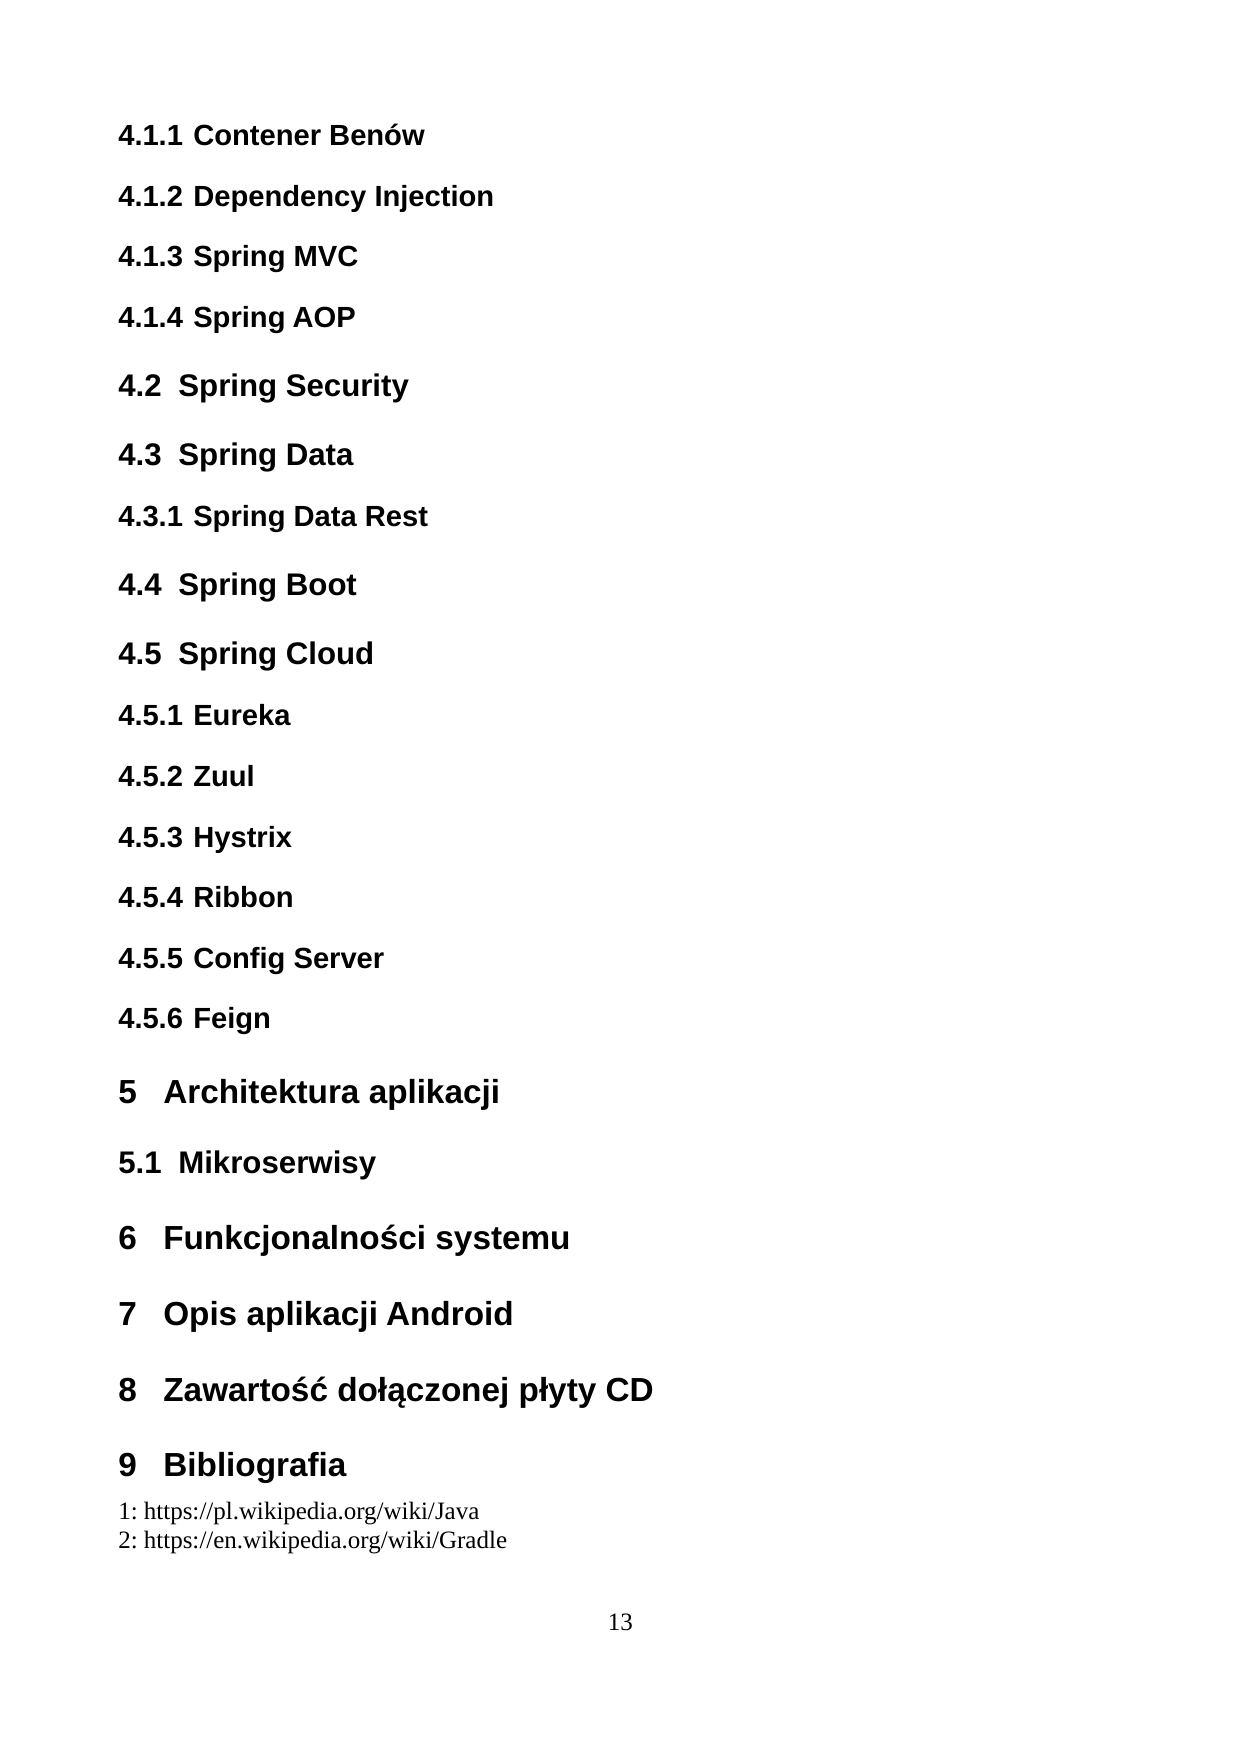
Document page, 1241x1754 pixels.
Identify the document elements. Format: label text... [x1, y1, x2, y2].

subtitle Opis aplikacji Android [118, 1294, 1122, 1332]
subtitle Spring Data Rest [118, 499, 1122, 533]
text 1: https://pl.wikipedia.org/wiki/Java [118, 1496, 1122, 1525]
text 2: https://en.wikipedia.org/wiki/Gradle [118, 1525, 1122, 1554]
subtitle Hystrix [118, 819, 1122, 853]
subtitle Contener Benów [118, 118, 1122, 152]
subtitle Spring Data [118, 436, 1122, 472]
subtitle Spring AOP [118, 300, 1122, 333]
subtitle Spring Boot [118, 566, 1122, 602]
subtitle Funkcjonalności systemu [118, 1218, 1122, 1256]
subtitle Spring Cloud [118, 635, 1122, 671]
subtitle Bibliografia [118, 1446, 1122, 1484]
subtitle Ribbon [118, 880, 1122, 914]
subtitle Dependency Injection [118, 179, 1122, 212]
subtitle Mikroserwisy [118, 1144, 1122, 1180]
subtitle Architektura aplikacji [118, 1072, 1122, 1111]
subtitle Spring MVC [118, 239, 1122, 273]
subtitle Zuul [118, 759, 1122, 792]
subtitle Zawartość dołączonej płyty CD [118, 1369, 1122, 1408]
subtitle Eureka [118, 698, 1122, 732]
subtitle Config Server [118, 941, 1122, 974]
subtitle Feign [118, 1001, 1122, 1035]
subtitle Spring Security [118, 367, 1122, 403]
